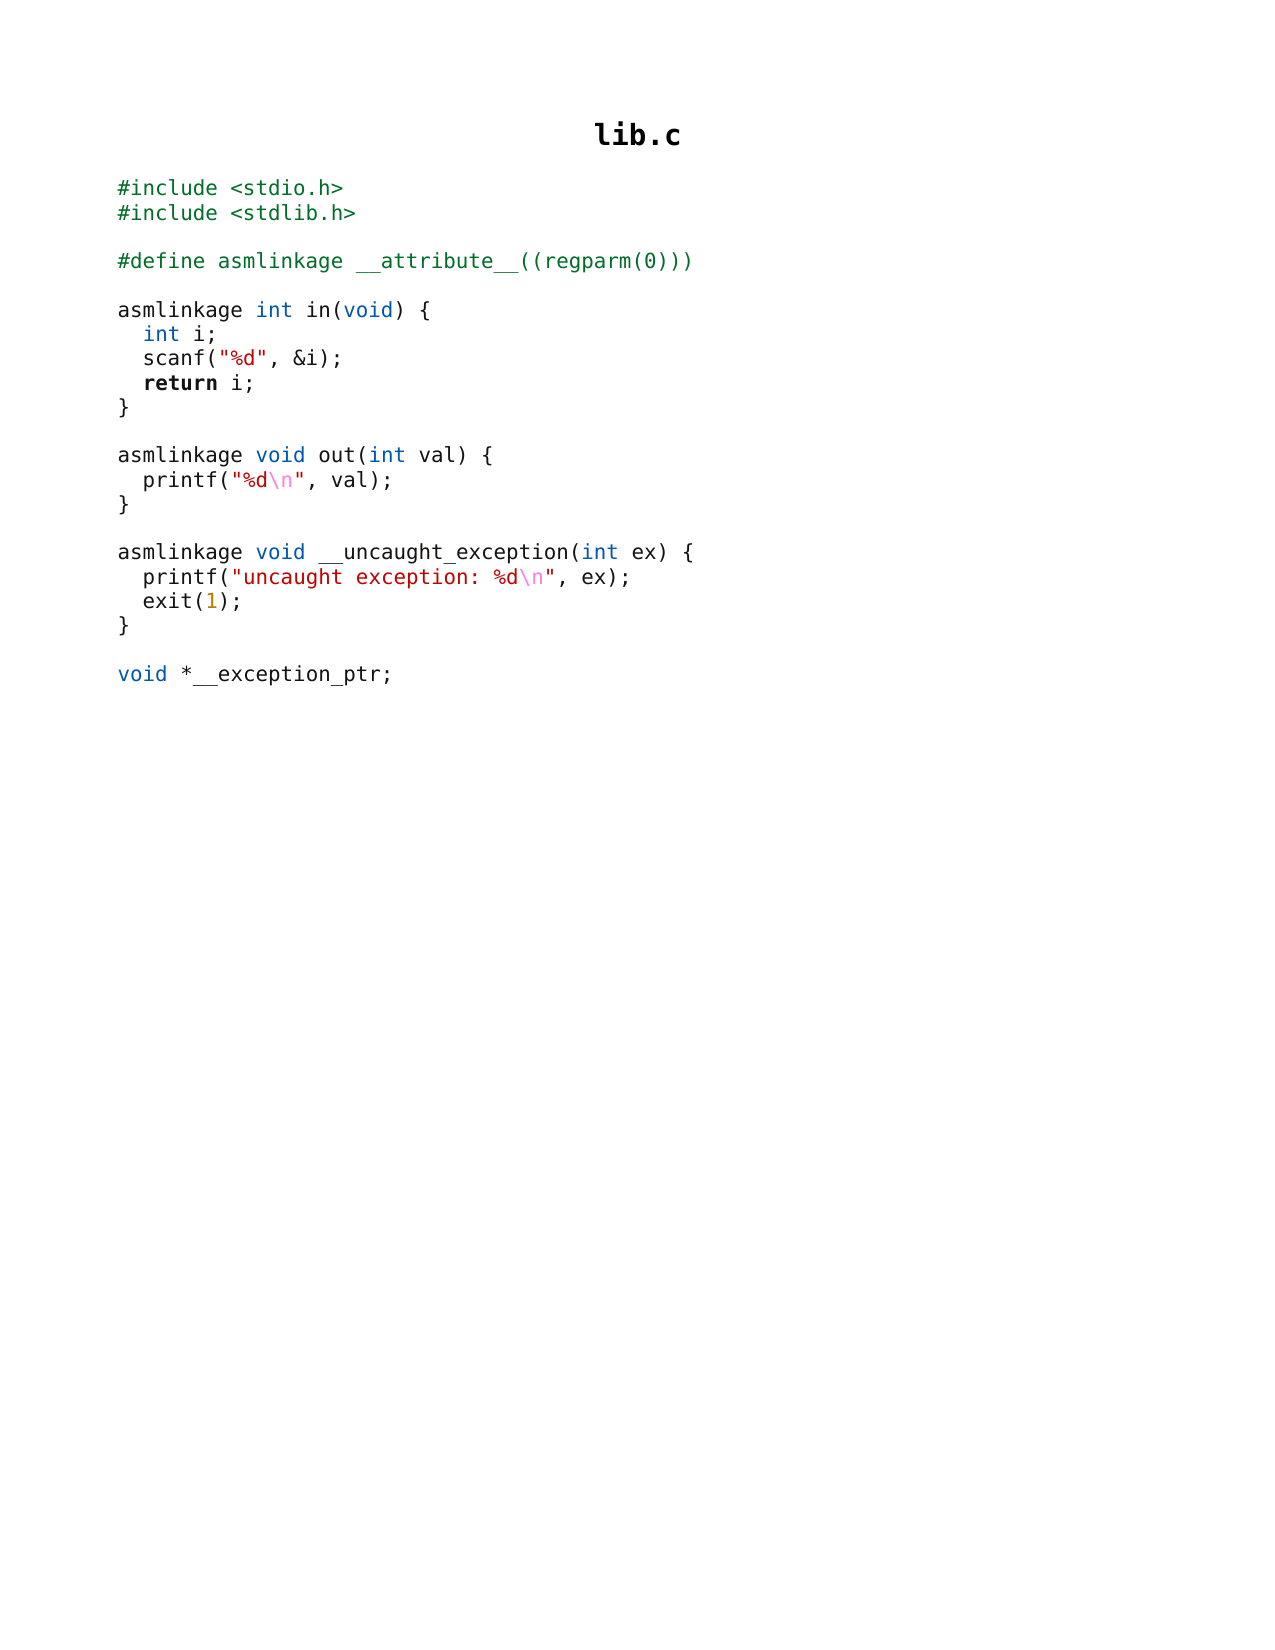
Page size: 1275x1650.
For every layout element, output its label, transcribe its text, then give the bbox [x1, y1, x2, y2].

text } [117, 492, 1157, 516]
text asmlinkage void __uncaught_exception(int ex) { [117, 540, 1157, 565]
text lib.c [117, 118, 1157, 152]
text asmlinkage void out(int val) { [117, 443, 1157, 468]
text void *__exception_ptr; [117, 662, 1157, 686]
text } [117, 613, 1157, 637]
text #define asmlinkage __attribute__((regparm(0))) [117, 249, 1157, 273]
text #include <stdio.h> [117, 176, 1157, 201]
text asmlinkage int in(void) { [117, 298, 1157, 322]
text return i; [117, 371, 1157, 395]
text } [117, 395, 1157, 419]
text #include <stdlib.h> [117, 201, 1157, 225]
text int i; [117, 322, 1157, 346]
text printf("uncaught exception: %d\n", ex); [117, 565, 1157, 589]
text exit(1); [117, 589, 1157, 613]
text printf("%d\n", val); [117, 468, 1157, 492]
text scanf("%d", &i); [117, 346, 1157, 371]
